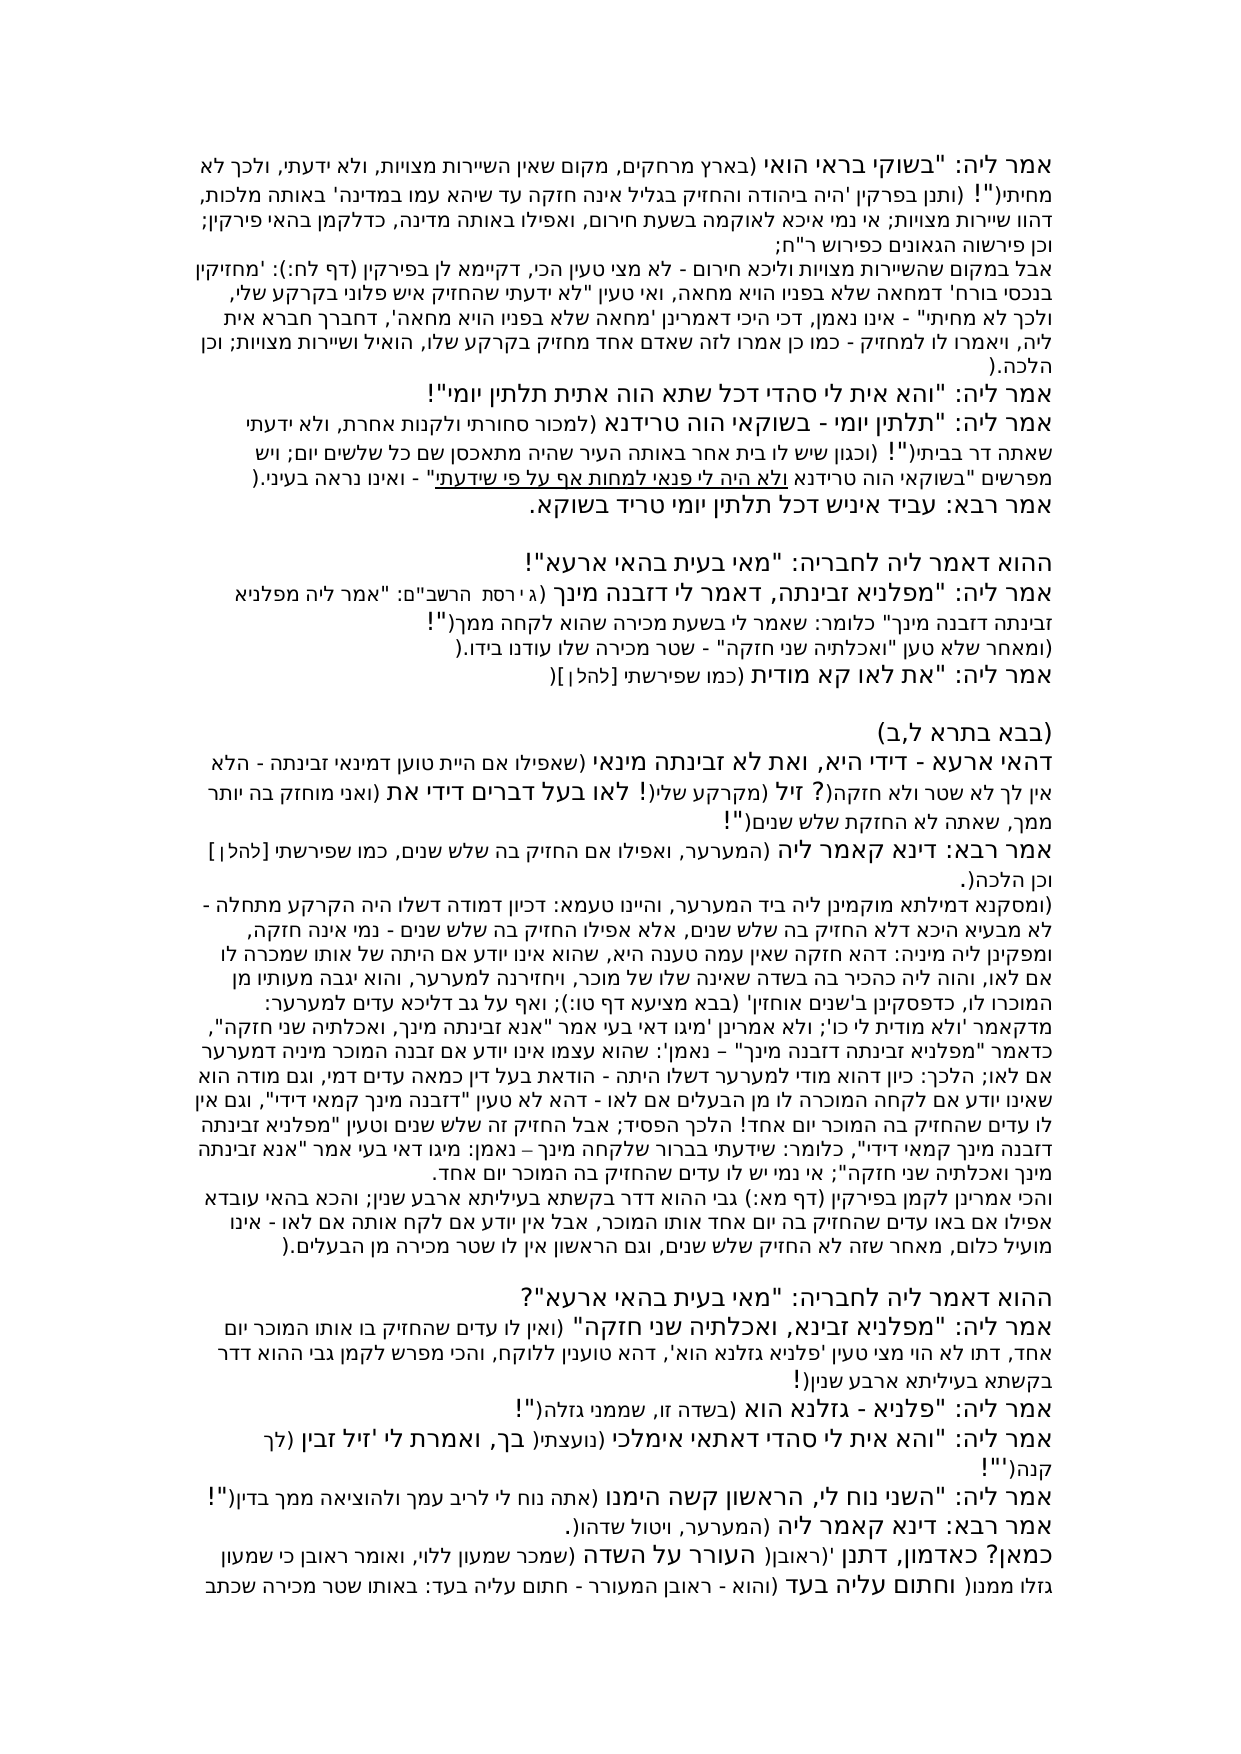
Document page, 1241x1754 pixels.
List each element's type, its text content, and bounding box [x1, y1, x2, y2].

text אמר רבא: דינא קאמר ליה (המערער, ויטול שדהו(. [187, 1511, 1053, 1541]
text אבל במקום שהשיירות מצויות וליכא חירום - לא מצי טעין הכי, דקיימא לן בפירקין (דף לח:): 'מחזיקין בנכסי בורח' דמחאה שלא בפניו הויא מחאה, ואי טעין "לא ידעתי שהחזיק איש פלוני בקרקע שלי, ולכך לא מחיתי" - אינו נאמן, דכי היכי דאמרינן 'מחאה שלא בפניו הויא מחאה', דחברך חברא אית ליה, ויאמרו לו למחזיק - כמו כן אמרו לזה שאדם אחד מחזיק בקרקע שלו, הואיל ושיירות מצויות; וכן הלכה.( [187, 257, 1053, 379]
text (ומאחר שלא טען "ואכלתיה שני חזקה" - שטר מכירה שלו עודנו בידו.( [187, 636, 1053, 660]
text אמר רבא: דינא קאמר ליה (המערער, ואפילו אם החזיק בה שלש שנים, כמו שפירשתי [להלן] וכן הלכה(. [187, 835, 1053, 893]
text והכי אמרינן לקמן בפירקין (דף מא:) גבי ההוא דדר בקשתא בעיליתא ארבע שנין; והכא בהאי עובדא אפילו אם באו עדים שהחזיק בה יום אחד אותו המוכר, אבל אין יודע אם לקח אותה אם לאו - אינו מועיל כלום, מאחר שזה לא החזיק שלש שנים, וגם הראשון אין לו שטר מכירה מן הבעלים.( [187, 1186, 1053, 1259]
text דהאי ארעא - דידי היא, ואת לא זבינתה מינאי (שאפילו אם היית טוען דמינאי זבינתה - הלא אין לך לא שטר ולא חזקה(? זיל (מקרקע שלי(! לאו בעל דברים דידי את (ואני מוחזק בה יותר ממך, שאתה לא החזקת שלש שנים("! [187, 747, 1053, 835]
text אמר רבא: עביד איניש דכל תלתין יומי טריד בשוקא. [187, 491, 1053, 520]
text אמר ליה: "והא אית לי סהדי דכל שתא הוה אתית תלתין יומי"! [187, 379, 1053, 408]
text אמר ליה: "תלתין יומי - בשוקאי הוה טרידנא (למכור סחורתי ולקנות אחרת, ולא ידעתי שאתה דר בביתי("! (וכגון שיש לו בית אחר באותה העיר שהיה מתאכסן שם כל שלשים יום; ויש מפרשים "בשוקאי הוה טרידנא ולא היה לי פנאי למחות אף על פי שידעתי" - ואינו נראה בעיני.( [187, 408, 1053, 491]
text (ומסקנא דמילתא מוקמינן ליה ביד המערער, והיינו טעמא: דכיון דמודה דשלו היה הקרקע מתחלה - לא מבעיא היכא דלא החזיק בה שלש שנים, אלא אפילו החזיק בה שלש שנים - נמי אינה חזקה, ומפקינן ליה מיניה: דהא חזקה שאין עמה טענה היא, שהוא אינו יודע אם היתה של אותו שמכרה לו אם לאו, והוה ליה כהכיר בה בשדה שאינה שלו של מוכר, ויחזירנה למערער, והוא יגבה מעותיו מן המוכרו לו, כדפסקינן ב'שנים אוחזין' (בבא מציעא דף טו:); ואף על גב דליכא עדים למערער: מדקאמר 'ולא מודית לי כו'; ולא אמרינן 'מיגו דאי בעי אמר "אנא זבינתה מינך, ואכלתיה שני חזקה", כדאמר "מפלניא זבינתה דזבנה מינך" – נאמן': שהוא עצמו אינו יודע אם זבנה המוכר מיניה דמערער אם לאו; הלכך: כיון דהוא מודי למערער דשלו היתה - הודאת בעל דין כמאה עדים דמי, וגם מודה הוא שאינו יודע אם לקחה המוכרה לו מן הבעלים אם לאו - דהא לא טעין "דזבנה מינך קמאי דידי", וגם אין לו עדים שהחזיק בה המוכר יום אחד! הלכך הפסיד; אבל החזיק זה שלש שנים וטעין "מפלניא זבינתה דזבנה מינך קמאי דידי", כלומר: שידעתי בברור שלקחה מינך – נאמן: מיגו דאי בעי אמר "אנא זבינתה מינך ואכלתיה שני חזקה"; אי נמי יש לו עדים שהחזיק בה המוכר יום אחד. [187, 893, 1053, 1186]
text ההוא דאמר ליה לחבריה: "מאי בעית בהאי ארעא"? [187, 1283, 1053, 1312]
text כמאן? כאדמון, דתנן '(ראובן( העורר על השדה (שמכר שמעון ללוי, ואומר ראובן כי שמעון גזלו ממנו( וחתום עליה בעד (והוא - ראובן המעורר - חתום עליה בעד: באותו שטר מכירה שכתב [187, 1541, 1053, 1599]
text אמר ליה: "מפלניא זבינתה, דאמר לי דזבנה מינך (גירסת הרשב"ם: "אמר ליה מפלניא זבינתה דזבנה מינך" כלומר: שאמר לי בשעת מכירה שהוא לקחה ממך("! [187, 578, 1053, 636]
text אמר ליה: "מפלניא זבינא, ואכלתיה שני חזקה" (ואין לו עדים שהחזיק בו אותו המוכר יום אחד, דתו לא הוי מצי טעין 'פלניא גזלנא הוא', דהא טוענין ללוקח, והכי מפרש לקמן גבי ההוא דדר בקשתא בעיליתא ארבע שנין(! [187, 1312, 1053, 1395]
text (בבא בתרא ל,ב) [187, 718, 1053, 747]
text ההוא דאמר ליה לחבריה: "מאי בעית בהאי ארעא"! [187, 548, 1053, 578]
text אמר ליה: "פלניא - גזלנא הוא (בשדה זו, שממני גזלה("! [187, 1395, 1053, 1424]
text אמר ליה: "את לאו קא מודית (כמו שפירשתי [להלן]( [187, 660, 1053, 689]
text אמר ליה: "בשוקי בראי הואי (בארץ מרחקים, מקום שאין השיירות מצויות, ולא ידעתי, ולכך לא מחיתי("! (ותנן בפרקין 'היה ביהודה והחזיק בגליל אינה חזקה עד שיהא עמו במדינה' באותה מלכות, דהוו שיירות מצויות; אי נמי איכא לאוקמה בשעת חירום, ואפילו באותה מדינה, כדלקמן בהאי פירקין; וכן פירשוה הגאונים כפירוש ר"ח; [187, 150, 1053, 257]
text אמר ליה: "השני נוח לי, הראשון קשה הימנו (אתה נוח לי לריב עמך ולהוציאה ממך בדין("! [187, 1482, 1053, 1511]
text אמר ליה: "והא אית לי סהדי דאתאי אימלכי (נועצתי( בך, ואמרת לי 'זיל זבין (לך קנה('"! [187, 1424, 1053, 1482]
